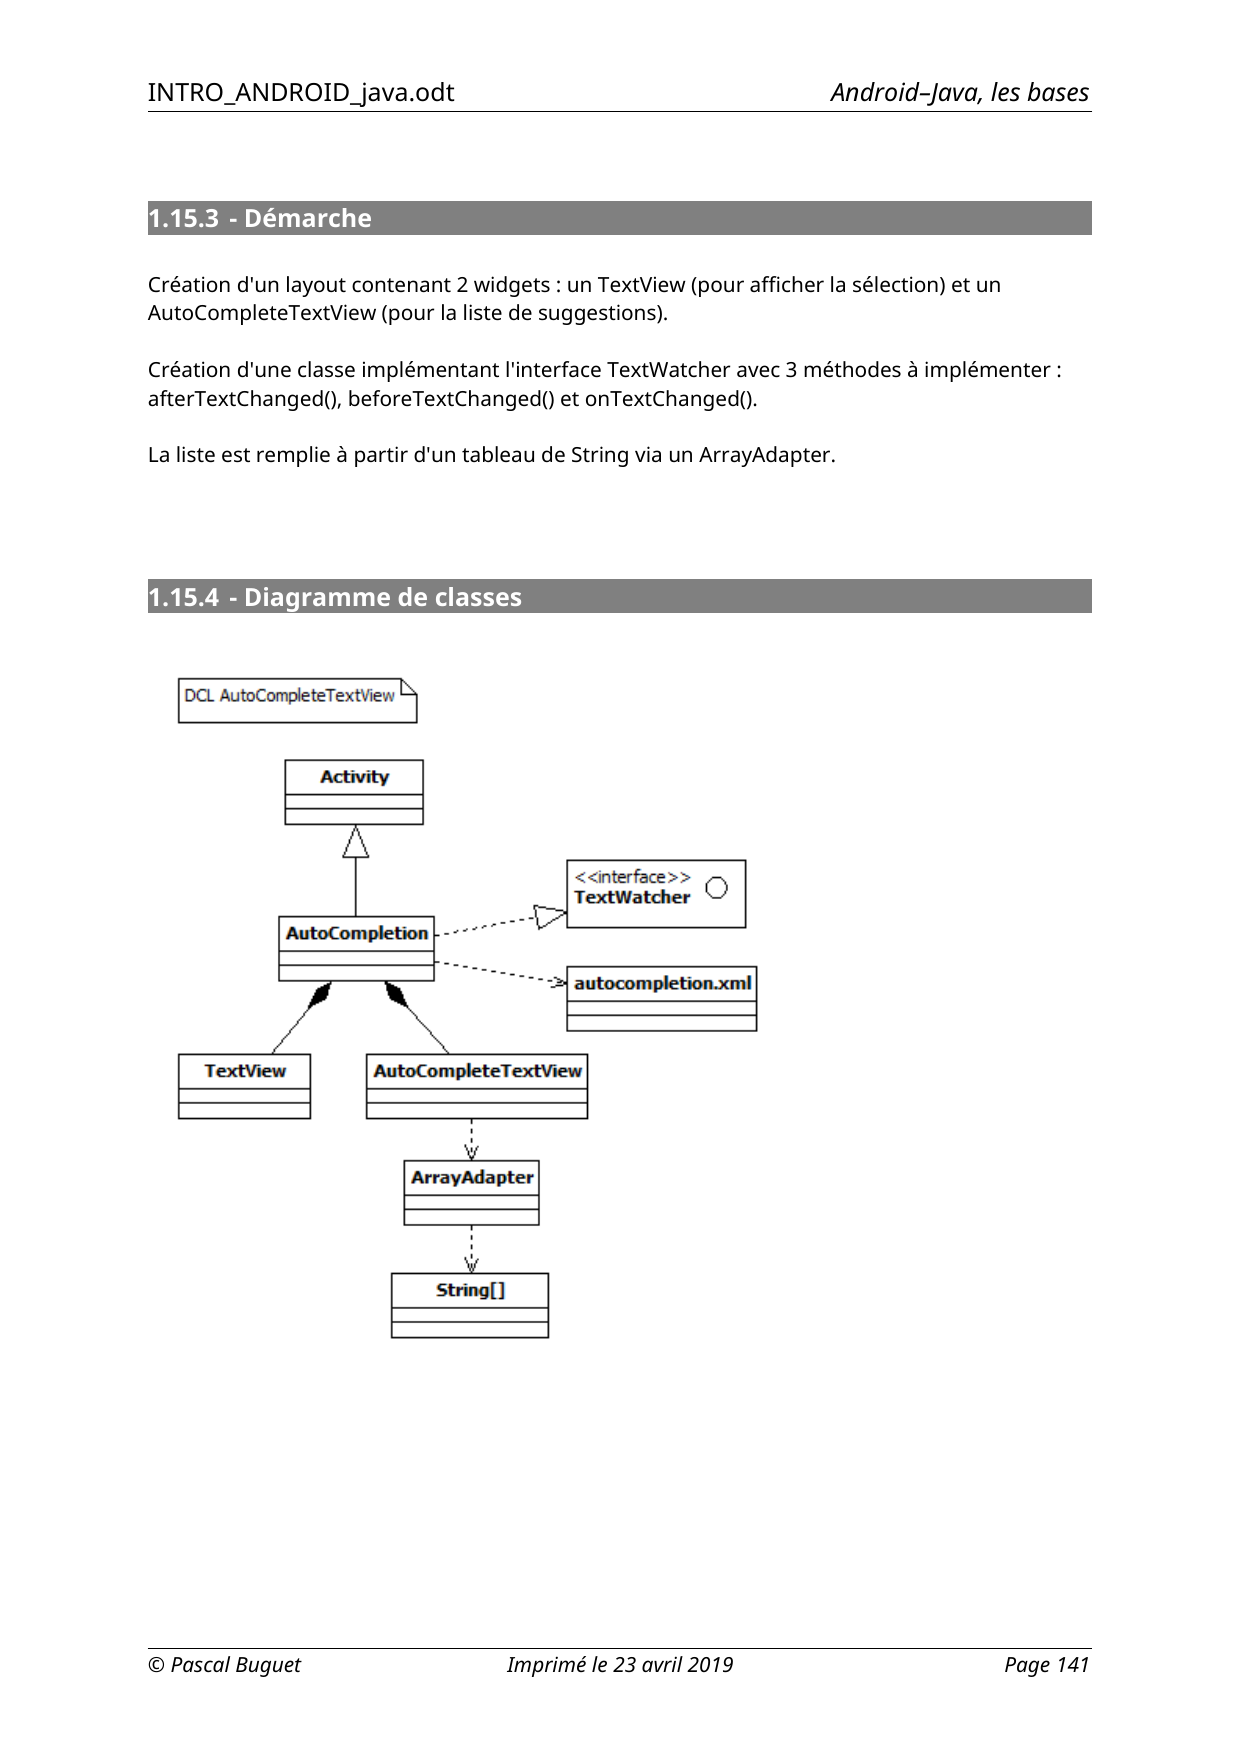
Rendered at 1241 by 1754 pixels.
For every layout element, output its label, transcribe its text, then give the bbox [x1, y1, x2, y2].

subtitle - Diagramme de classes [148, 579, 1092, 613]
text Création d'un layout contenant 2 widgets : un TextView (pour afficher la sélection) et un AutoCompleteTextView (pour la liste de suggestions). [148, 270, 1092, 327]
text La liste est remplie à partir d'un tableau de String via un ArrayAdapter. [148, 441, 1092, 469]
subtitle - Démarche [148, 201, 1092, 235]
text Création d'une classe implémentant l'interface TextWatcher avec 3 méthodes à implémenter : afterTextChanged(), beforeTextChanged() et onTextChanged(). [148, 355, 1092, 412]
picture [147, 648, 789, 1370]
